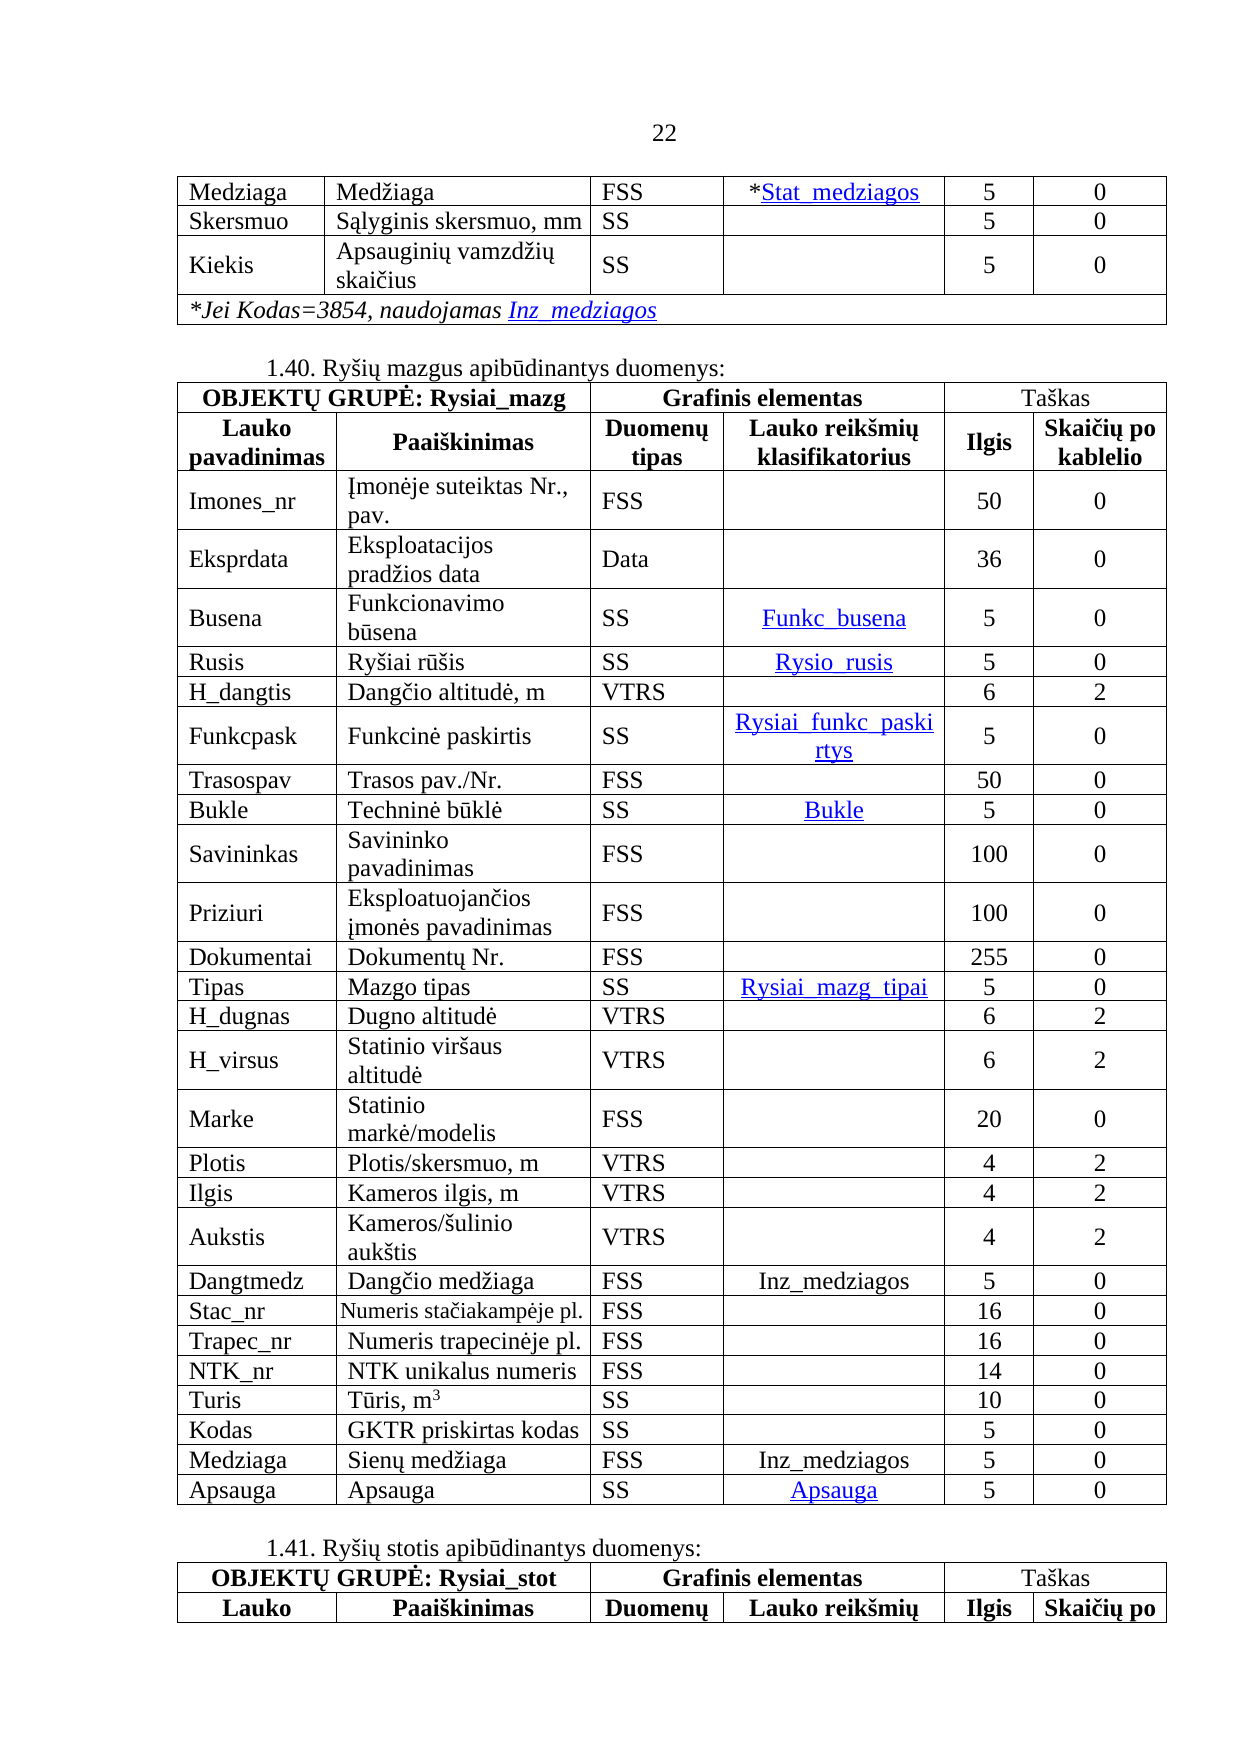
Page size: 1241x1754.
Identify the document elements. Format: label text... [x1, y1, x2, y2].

table_header OBJEKTŲ GRUPĖ: Rysiai_stot [178, 1563, 590, 1592]
table_cell [724, 206, 944, 235]
table_cell Įmonėje suteiktas Nr., pav. [337, 471, 590, 529]
table_cell VTRS [591, 1148, 723, 1177]
table_cell 2 [1034, 1001, 1166, 1030]
table_cell FSS [591, 1090, 723, 1147]
table_cell SS [591, 647, 723, 676]
table_cell Paaiškinimas [337, 1593, 590, 1622]
table_cell Ilgis [178, 1178, 336, 1207]
table_cell 2 [1034, 1148, 1166, 1177]
table_cell Kameros ilgis, m [337, 1178, 590, 1207]
table_cell 0 [1034, 972, 1166, 1000]
table_cell Sienų medžiaga [337, 1445, 590, 1474]
table_cell 0 [1034, 942, 1166, 971]
table_cell Funkc_busena [724, 589, 944, 646]
table_cell [724, 942, 944, 971]
table_cell Dokumentų Nr. [337, 942, 590, 971]
table_cell Lauko reikšmių klasifikatorius [724, 413, 944, 470]
table_cell *Jei Kodas=3854, naudojamas Inz_medziagos [178, 295, 1166, 323]
table_cell FSS [591, 1445, 723, 1474]
table_cell Rysiai_mazg_tipai [724, 972, 944, 1000]
table_cell 2 [1034, 1178, 1166, 1207]
table_cell 0 [1034, 471, 1166, 529]
table_cell Apsauga [724, 1475, 944, 1504]
table_cell Skersmuo [178, 206, 324, 235]
table_cell 2 [1034, 1208, 1166, 1265]
table_cell [724, 471, 944, 529]
table_cell [724, 236, 944, 294]
table_cell Savininkas [178, 825, 336, 882]
table_cell Savininko pavadinimas [337, 825, 590, 882]
table_cell [724, 1208, 944, 1265]
table_cell 2 [1034, 677, 1166, 706]
table_cell Busena [178, 589, 336, 646]
table_cell VTRS [591, 1001, 723, 1030]
table_cell 5 [945, 1415, 1033, 1444]
table_cell 20 [945, 1090, 1033, 1147]
table_cell Eksploatacijos pradžios data [337, 530, 590, 587]
table_cell 100 [945, 825, 1033, 882]
table_cell Turis [178, 1386, 336, 1414]
table_cell *Stat_medziagos [724, 177, 944, 205]
table_cell Skaičių po kablelio [1034, 413, 1166, 470]
table_cell Kodas [178, 1415, 336, 1444]
table_cell 0 [1034, 1386, 1166, 1414]
table_cell Sąlyginis skersmuo, mm [325, 206, 590, 235]
table_cell 5 [945, 972, 1033, 1000]
table_cell FSS [591, 177, 723, 205]
table_cell Dokumentai [178, 942, 336, 971]
table_cell [724, 1148, 944, 1177]
table_cell [724, 1090, 944, 1147]
table_cell FSS [591, 1266, 723, 1295]
table_cell Trasospav [178, 765, 336, 794]
table_cell 5 [945, 206, 1033, 235]
table_cell 6 [945, 1001, 1033, 1030]
table_cell 4 [945, 1148, 1033, 1177]
table_header Taškas [945, 1563, 1166, 1592]
table_cell Funkcionavimo būsena [337, 589, 590, 646]
table_cell 5 [945, 589, 1033, 646]
table_cell Plotis [178, 1148, 336, 1177]
table_cell VTRS [591, 677, 723, 706]
table_header Taškas [945, 383, 1166, 412]
table_cell FSS [591, 1326, 723, 1355]
table_cell Dangčio altitudė, m [337, 677, 590, 706]
table_cell 0 [1034, 707, 1166, 764]
table_cell Trapec_nr [178, 1326, 336, 1355]
table_cell 5 [945, 795, 1033, 824]
table_cell SS [591, 1475, 723, 1504]
table_cell 5 [945, 1445, 1033, 1474]
table_cell [724, 1178, 944, 1207]
table_cell [724, 883, 944, 941]
table_cell Numeris stačiakampėje pl. [337, 1296, 590, 1325]
table_cell Rusis [178, 647, 336, 676]
table_cell Ilgis [945, 413, 1033, 470]
table_cell 4 [945, 1208, 1033, 1265]
table_cell 255 [945, 942, 1033, 971]
table_cell Medziaga [178, 177, 324, 205]
table_cell [724, 825, 944, 882]
table_cell 0 [1034, 795, 1166, 824]
table_cell Aukstis [178, 1208, 336, 1265]
table_cell Ryšiai rūšis [337, 647, 590, 676]
table_cell FSS [591, 471, 723, 529]
table_cell 0 [1034, 1356, 1166, 1384]
table_cell SS [591, 707, 723, 764]
table_cell VTRS [591, 1031, 723, 1089]
table_cell Bukle [178, 795, 336, 824]
table_cell 0 [1034, 236, 1166, 294]
table_cell [724, 765, 944, 794]
table_cell 50 [945, 471, 1033, 529]
table_cell Trasos pav./Nr. [337, 765, 590, 794]
table_cell SS [591, 206, 723, 235]
text 1.40. Ryšių mazgus apibūdinantys duomenys: [177, 353, 1152, 382]
table_cell Medžiaga [325, 177, 590, 205]
table_cell 16 [945, 1296, 1033, 1325]
table_cell Marke [178, 1090, 336, 1147]
table_cell Medziaga [178, 1445, 336, 1474]
table_cell FSS [591, 1296, 723, 1325]
table_cell SS [591, 972, 723, 1000]
table_header OBJEKTŲ GRUPĖ: Rysiai_mazg [178, 383, 590, 412]
table_cell FSS [591, 825, 723, 882]
table_cell Eksprdata [178, 530, 336, 587]
table_cell 5 [945, 177, 1033, 205]
table_cell 10 [945, 1386, 1033, 1414]
table_cell 14 [945, 1356, 1033, 1384]
table_cell Imones_nr [178, 471, 336, 529]
table_cell Inz_medziagos [724, 1266, 944, 1295]
table_cell VTRS [591, 1208, 723, 1265]
table_cell 6 [945, 1031, 1033, 1089]
table_cell 4 [945, 1178, 1033, 1207]
table_cell FSS [591, 883, 723, 941]
table_cell 16 [945, 1326, 1033, 1355]
table_cell Inz_medziagos [724, 1445, 944, 1474]
table_cell Ilgis [945, 1593, 1033, 1622]
table_cell 5 [945, 707, 1033, 764]
table_cell SS [591, 236, 723, 294]
table_cell H_dangtis [178, 677, 336, 706]
table_cell SS [591, 795, 723, 824]
table_cell 100 [945, 883, 1033, 941]
table_header Grafinis elementas [591, 383, 944, 412]
table_cell 0 [1034, 589, 1166, 646]
table_cell 0 [1034, 1090, 1166, 1147]
table_cell 0 [1034, 1326, 1166, 1355]
table_cell Lauko [178, 1593, 336, 1622]
table_header Grafinis elementas [591, 1563, 944, 1592]
table_cell [724, 1001, 944, 1030]
table_cell [724, 1326, 944, 1355]
table_cell Apsauginių vamzdžių skaičius [325, 236, 590, 294]
table_cell Rysio_rusis [724, 647, 944, 676]
table_cell Eksploatuojančios įmonės pavadinimas [337, 883, 590, 941]
table_cell [724, 1415, 944, 1444]
table_cell 5 [945, 1266, 1033, 1295]
table_cell 0 [1034, 883, 1166, 941]
table_cell 0 [1034, 530, 1166, 587]
table_cell Mazgo tipas [337, 972, 590, 1000]
table_cell Funkcinė paskirtis [337, 707, 590, 764]
table_cell 6 [945, 677, 1033, 706]
table_cell Statinio viršaus altitudė [337, 1031, 590, 1089]
table_cell 0 [1034, 177, 1166, 205]
table_cell [724, 677, 944, 706]
text 1.41. Ryšių stotis apibūdinantys duomenys: [177, 1533, 1152, 1562]
table_cell [724, 1356, 944, 1384]
table_cell SS [591, 589, 723, 646]
table_cell Techninė būklė [337, 795, 590, 824]
table_cell Apsauga [337, 1475, 590, 1504]
table_cell VTRS [591, 1178, 723, 1207]
table_cell FSS [591, 1356, 723, 1384]
table_cell Rysiai_funkc_paskirtys [724, 707, 944, 764]
table_cell 0 [1034, 1475, 1166, 1504]
table_cell 0 [1034, 1445, 1166, 1474]
table_cell 0 [1034, 1415, 1166, 1444]
table_cell 36 [945, 530, 1033, 587]
table_cell Data [591, 530, 723, 587]
table_cell 0 [1034, 206, 1166, 235]
table_cell 50 [945, 765, 1033, 794]
table_cell NTK_nr [178, 1356, 336, 1384]
table_cell 2 [1034, 1031, 1166, 1089]
table_cell Skaičių po [1034, 1593, 1166, 1622]
table_cell 5 [945, 236, 1033, 294]
table_cell Priziuri [178, 883, 336, 941]
table_cell Bukle [724, 795, 944, 824]
table_cell [724, 1031, 944, 1089]
table_cell Dangčio medžiaga [337, 1266, 590, 1295]
table_cell Dangtmedz [178, 1266, 336, 1295]
table_cell H_virsus [178, 1031, 336, 1089]
table_cell GKTR priskirtas kodas [337, 1415, 590, 1444]
table_cell 0 [1034, 765, 1166, 794]
table_cell FSS [591, 765, 723, 794]
table_cell Tipas [178, 972, 336, 1000]
table_cell Kiekis [178, 236, 324, 294]
table_cell Apsauga [178, 1475, 336, 1504]
table_cell [724, 1386, 944, 1414]
table_cell Duomenų tipas [591, 413, 723, 470]
table_cell Plotis/skersmuo, m [337, 1148, 590, 1177]
table_cell FSS [591, 942, 723, 971]
table_cell H_dugnas [178, 1001, 336, 1030]
table_cell Tūris, m3 [337, 1386, 590, 1414]
table_cell 0 [1034, 1296, 1166, 1325]
table_cell [724, 1296, 944, 1325]
table_cell Funkcpask [178, 707, 336, 764]
table_cell 5 [945, 647, 1033, 676]
table_cell 0 [1034, 647, 1166, 676]
table_cell 0 [1034, 825, 1166, 882]
table_cell NTK unikalus numeris [337, 1356, 590, 1384]
table_cell Kameros/šulinio aukštis [337, 1208, 590, 1265]
table_cell SS [591, 1386, 723, 1414]
table_cell Stac_nr [178, 1296, 336, 1325]
table_cell Paaiškinimas [337, 413, 590, 470]
table_cell Numeris trapecinėje pl. [337, 1326, 590, 1355]
table_cell 5 [945, 1475, 1033, 1504]
table_cell [724, 530, 944, 587]
table_cell 0 [1034, 1266, 1166, 1295]
table_cell SS [591, 1415, 723, 1444]
table_cell Duomenų [591, 1593, 723, 1622]
table_cell Lauko reikšmių [724, 1593, 944, 1622]
table_cell Dugno altitudė [337, 1001, 590, 1030]
table_cell Statinio markė/modelis [337, 1090, 590, 1147]
table_cell Lauko pavadinimas [178, 413, 336, 470]
